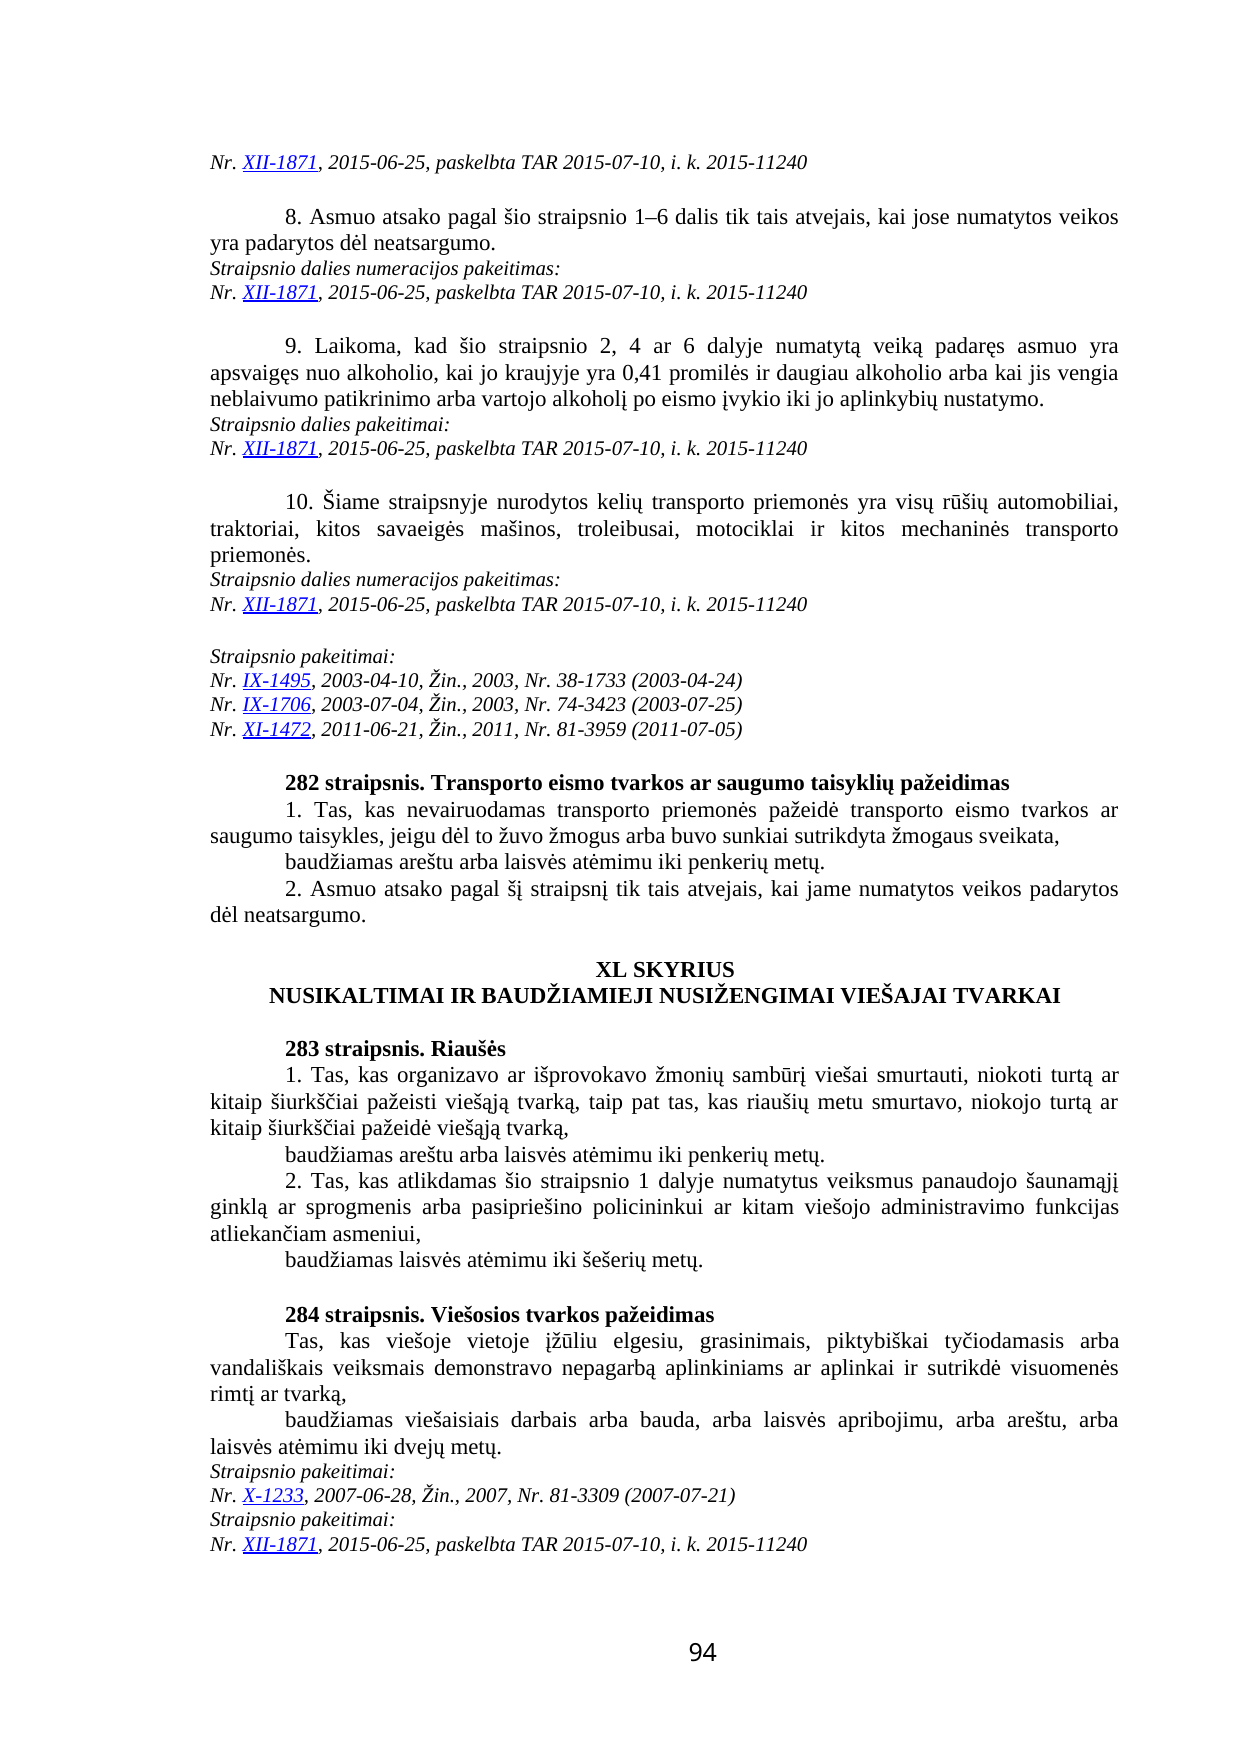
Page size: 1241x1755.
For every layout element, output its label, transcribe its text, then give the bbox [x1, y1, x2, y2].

text NUSIKALTIMAI IR BAUDŽIAMIEJI NUSIŽENGIMAI VIEŠAJAI TVARKAI [210, 982, 1120, 1009]
text baudžiamas areštu arba laisvės atėmimu iki penkerių metų. [210, 848, 1120, 875]
text Straipsnio pakeitimai: [210, 1507, 1120, 1531]
text Straipsnio dalies numeracijos pakeitimas: [210, 567, 1120, 591]
text 8. Asmuo atsako pagal šio straipsnio 1–6 dalis tik tais atvejais, kai jose numatytos veikos yra padarytos dėl neatsargumo. [210, 203, 1120, 256]
text baudžiamas laisvės atėmimu iki šešerių metų. [210, 1246, 1120, 1272]
text 1. Tas, kas nevairuodamas transporto priemonės pažeidė transporto eismo tvarkos ar saugumo taisykles, jeigu dėl to žuvo žmogus arba buvo sunkiai sutrikdyta žmogaus sveikata, [210, 796, 1120, 848]
text 9. Laikoma, kad šio straipsnio 2, 4 ar 6 dalyje numatytą veiką padaręs asmuo yra apsvaigęs nuo alkoholio, kai jo kraujyje yra 0,41 promilės ir daugiau alkoholio arba kai jis vengia neblaivumo patikrinimo arba vartojo alkoholį po eismo įvykio iki jo aplinkybių nustatymo. [210, 332, 1120, 411]
text Straipsnio pakeitimai: [210, 1459, 1120, 1483]
text Nr. XII-1871, 2015-06-25, paskelbta TAR 2015-07-10, i. k. 2015-11240 [210, 150, 1120, 174]
text Nr. XII-1871, 2015-06-25, paskelbta TAR 2015-07-10, i. k. 2015-11240 [210, 591, 1120, 616]
text Nr. IX-1495, 2003-04-10, Žin., 2003, Nr. 38-1733 (2003-04-24) [210, 668, 1120, 692]
text Straipsnio dalies pakeitimai: [210, 411, 1120, 436]
text Straipsnio dalies numeracijos pakeitimas: [210, 256, 1120, 279]
text 2. Asmuo atsako pagal šį straipsnį tik tais atvejais, kai jame numatytos veikos padarytos dėl neatsargumo. [210, 875, 1120, 927]
text 284 straipsnis. Viešosios tvarkos pažeidimas [210, 1301, 1120, 1327]
text 2. Tas, kas atlikdamas šio straipsnio 1 dalyje numatytus veiksmus panaudojo šaunamąjį ginklą ar sprogmenis arba pasipriešino policininkui ar kitam viešojo administravimo funkcijas atliekančiam asmeniui, [210, 1167, 1120, 1246]
text 1. Tas, kas organizavo ar išprovokavo žmonių sambūrį viešai smurtauti, niokoti turtą ar kitaip šiurkščiai pažeisti viešąją tvarką, taip pat tas, kas riaušių metu smurtavo, niokojo turtą ar kitaip šiurkščiai pažeidė viešąją tvarką, [210, 1062, 1120, 1141]
text baudžiamas viešaisiais darbais arba bauda, arba laisvės apribojimu, arba areštu, arba laisvės atėmimu iki dvejų metų. [210, 1407, 1120, 1459]
text 282 straipsnis. Transporto eismo tvarkos ar saugumo taisyklių pažeidimas [210, 769, 1120, 796]
text 10. Šiame straipsnyje nurodytos kelių transporto priemonės yra visų rūšių automobiliai, traktoriai, kitos savaeigės mašinos, troleibusai, motociklai ir kitos mechaninės transporto priemonės. [210, 488, 1120, 567]
text Nr. IX-1706, 2003-07-04, Žin., 2003, Nr. 74-3423 (2003-07-25) [210, 692, 1120, 716]
text Straipsnio pakeitimai: [210, 644, 1120, 668]
text baudžiamas areštu arba laisvės atėmimu iki penkerių metų. [210, 1141, 1120, 1167]
text Nr. X-1233, 2007-06-28, Žin., 2007, Nr. 81-3309 (2007-07-21) [210, 1483, 1120, 1507]
text Nr. XII-1871, 2015-06-25, paskelbta TAR 2015-07-10, i. k. 2015-11240 [210, 1531, 1120, 1556]
text 283 straipsnis. Riaušės [210, 1035, 1120, 1062]
text Nr. XI-1472, 2011-06-21, Žin., 2011, Nr. 81-3959 (2011-07-05) [210, 716, 1120, 741]
text Tas, kas viešoje vietoje įžūliu elgesiu, grasinimais, piktybiškai tyčiodamasis arba vandališkais veiksmais demonstravo nepagarbą aplinkiniams ar aplinkai ir sutrikdė visuomenės rimtį ar tvarką, [210, 1327, 1120, 1407]
text XL SKYRIUS [210, 956, 1120, 982]
text Nr. XII-1871, 2015-06-25, paskelbta TAR 2015-07-10, i. k. 2015-11240 [210, 436, 1120, 459]
text Nr. XII-1871, 2015-06-25, paskelbta TAR 2015-07-10, i. k. 2015-11240 [210, 279, 1120, 304]
